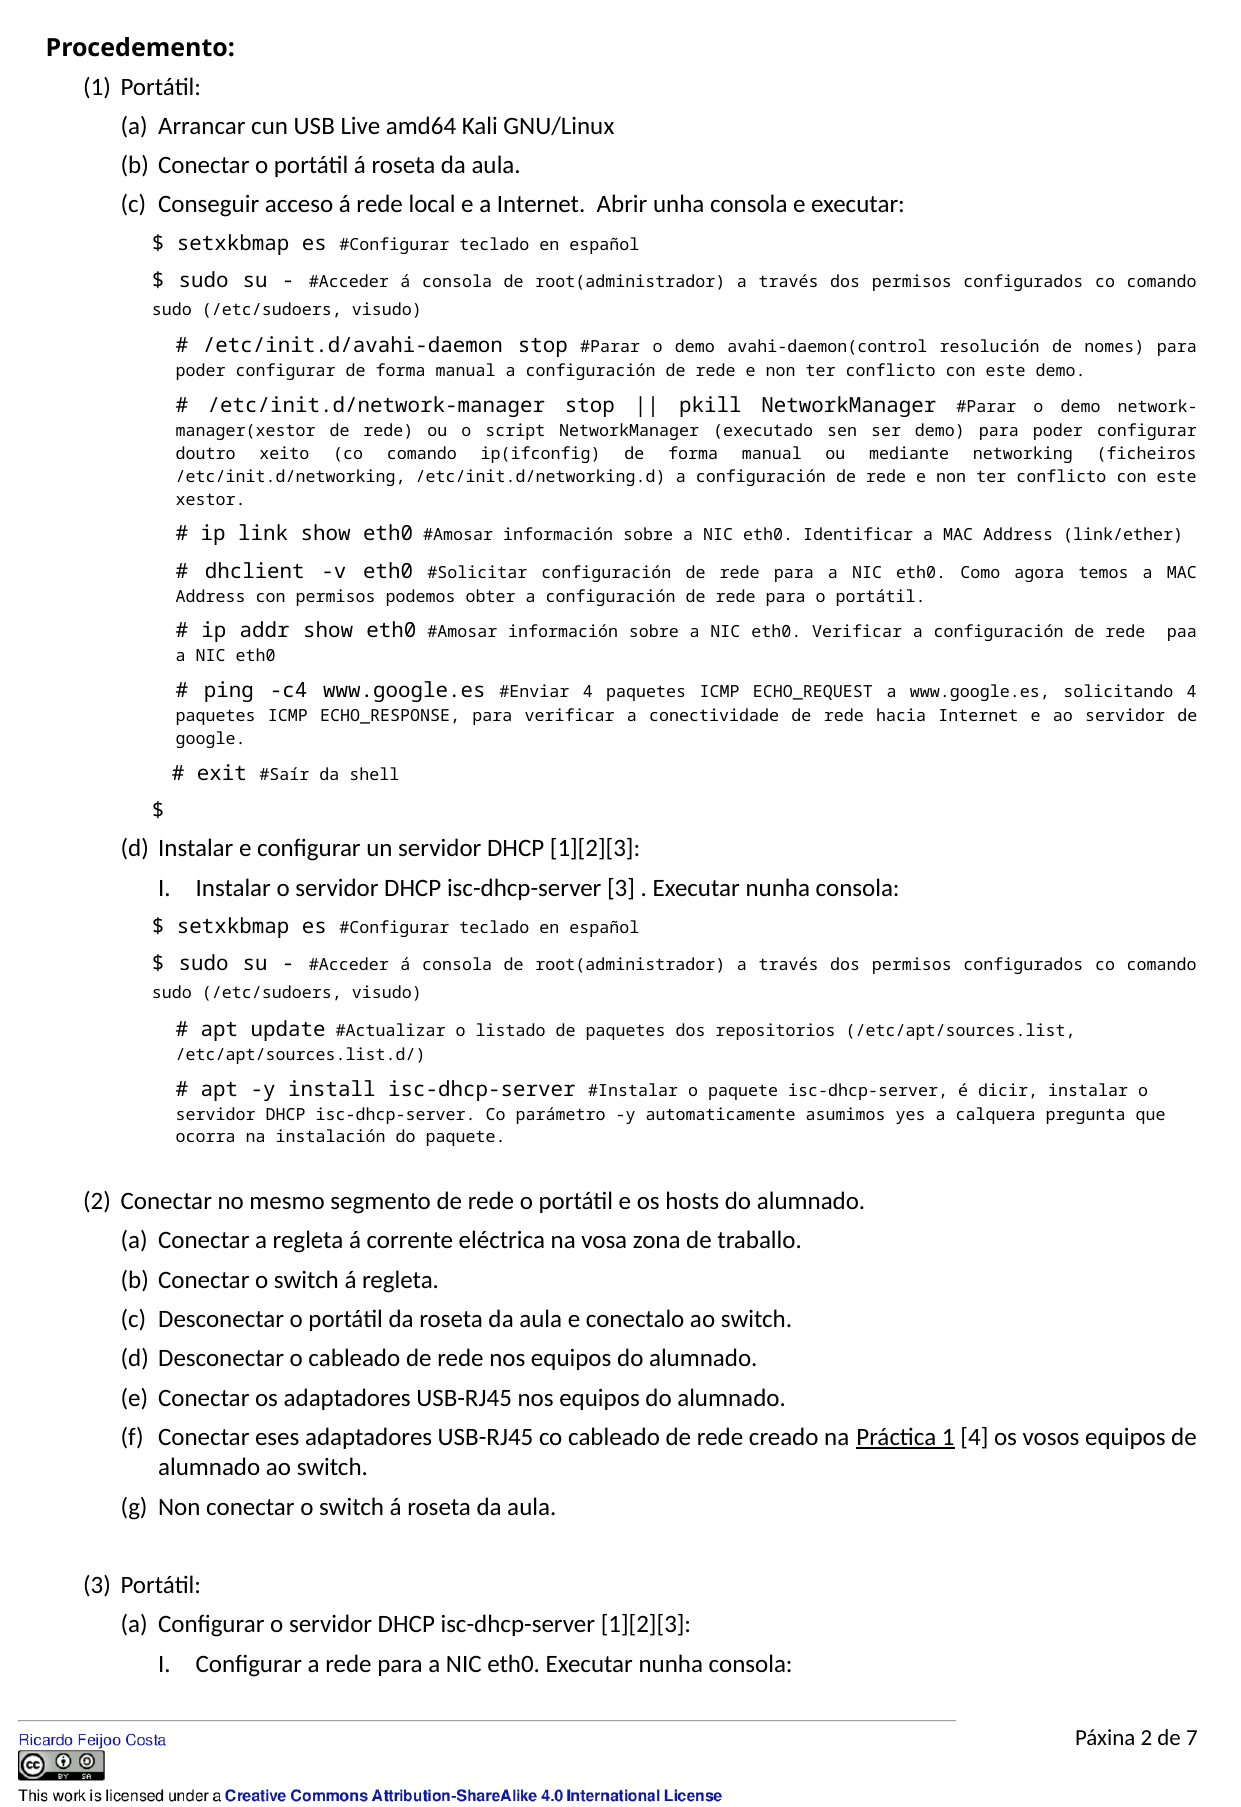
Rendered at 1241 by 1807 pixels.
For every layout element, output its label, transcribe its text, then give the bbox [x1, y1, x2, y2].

list $ sudo su - #Acceder á consola de root(administrador) a través dos permisos configurados co comando sudo (/etc/sudoers, visudo) [116, 948, 1197, 1005]
list Conseguir acceso á rede local e a Internet. Abrir unha consola e executar: [120, 188, 1197, 219]
list Non conectar o switch á roseta da aula. [120, 1491, 1197, 1521]
list Conectar no mesmo segmento de rede o portátil e os hosts do alumnado. [83, 1185, 1197, 1216]
list Portátil: [83, 71, 1197, 101]
list Instalar e configurar un servidor DHCP [1][2][3]: [120, 832, 1197, 863]
list # dhclient -v eth0 #Solicitar configuración de rede para a NIC eth0. Como agora temos a MAC Address con permisos podemos obter a configuración de rede para o portátil. [140, 556, 1197, 607]
list Desconectar o portátil da roseta da aula e conectalo ao switch. [120, 1303, 1197, 1334]
list $ [116, 795, 1197, 824]
list Portátil: [83, 1569, 1197, 1600]
list $ sudo su - #Acceder á consola de root(administrador) a través dos permisos configurados co comando sudo (/etc/sudoers, visudo) [116, 265, 1197, 322]
list # apt -y install isc-dhcp-server #Instalar o paquete isc-dhcp-server, é dicir, instalar o servidor DHCP isc-dhcp-server. Co parámetro -y automaticamente asumimos yes a calquera pregunta que ocorra na instalación do paquete. [140, 1074, 1197, 1148]
list Conectar eses adaptadores USB-RJ45 co cableado de rede creado na Práctica 1 [4] os vosos equipos de alumnado ao switch. [120, 1421, 1197, 1482]
list # exit #Saír da shell [116, 758, 1197, 787]
list # ping -c4 www.google.es #Enviar 4 paquetes ICMP ECHO_REQUEST a www.google.es, solicitando 4 paquetes ICMP ECHO_RESPONSE, para verificar a conectividade de rede hacia Internet e ao servidor de google. [140, 676, 1197, 749]
list # ip addr show eth0 #Amosar información sobre a NIC eth0. Verificar a configuración de rede paa a NIC eth0 [140, 616, 1197, 667]
picture [8, 1715, 957, 1806]
list $ setxkbmap es #Configurar teclado en español [116, 228, 1197, 256]
list Conectar os adaptadores USB-RJ45 nos equipos do alumnado. [120, 1382, 1197, 1412]
list # apt update #Actualizar o listado de paquetes dos repositorios (/etc/apt/sources.list, /etc/apt/sources.list.d/) [140, 1014, 1197, 1065]
list Instalar o servidor DHCP isc-dhcp-server [3] . Executar nunha consola: [158, 872, 1197, 902]
list Arrancar cun USB Live amd64 Kali GNU/Linux [120, 110, 1197, 141]
list Conectar a regleta á corrente eléctrica na vosa zona de traballo. [120, 1225, 1197, 1255]
list # /etc/init.d/network-manager stop || pkill NetworkManager #Parar o demo network-manager(xestor de rede) ou o script NetworkManager (executado sen ser demo) para poder configurar doutro xeito (co comando ip(ifconfig) de forma manual ou mediante networking (ficheiros /etc/init.d/networking, /etc/init.d/networking.d) a configuración de rede e non ter conflicto con este xestor. [140, 391, 1197, 510]
list $ setxkbmap es #Configurar teclado en español [116, 911, 1197, 939]
list Conectar o portátil á roseta da aula. [120, 149, 1197, 180]
list # ip link show eth0 #Amosar información sobre a NIC eth0. Identificar a MAC Address (link/ether) [140, 518, 1197, 547]
text Procedemento: [45, 30, 1197, 64]
list Configurar o servidor DHCP isc-dhcp-server [1][2][3]: [120, 1609, 1197, 1639]
list # /etc/init.d/avahi-daemon stop #Parar o demo avahi-daemon(control resolución de nomes) para poder configurar de forma manual a configuración de rede e non ter conflicto con este demo. [140, 331, 1197, 382]
list Conectar o switch á regleta. [120, 1264, 1197, 1294]
list Desconectar o cableado de rede nos equipos do alumnado. [120, 1342, 1197, 1373]
list Configurar a rede para a NIC eth0. Executar nunha consola: [158, 1648, 1197, 1678]
